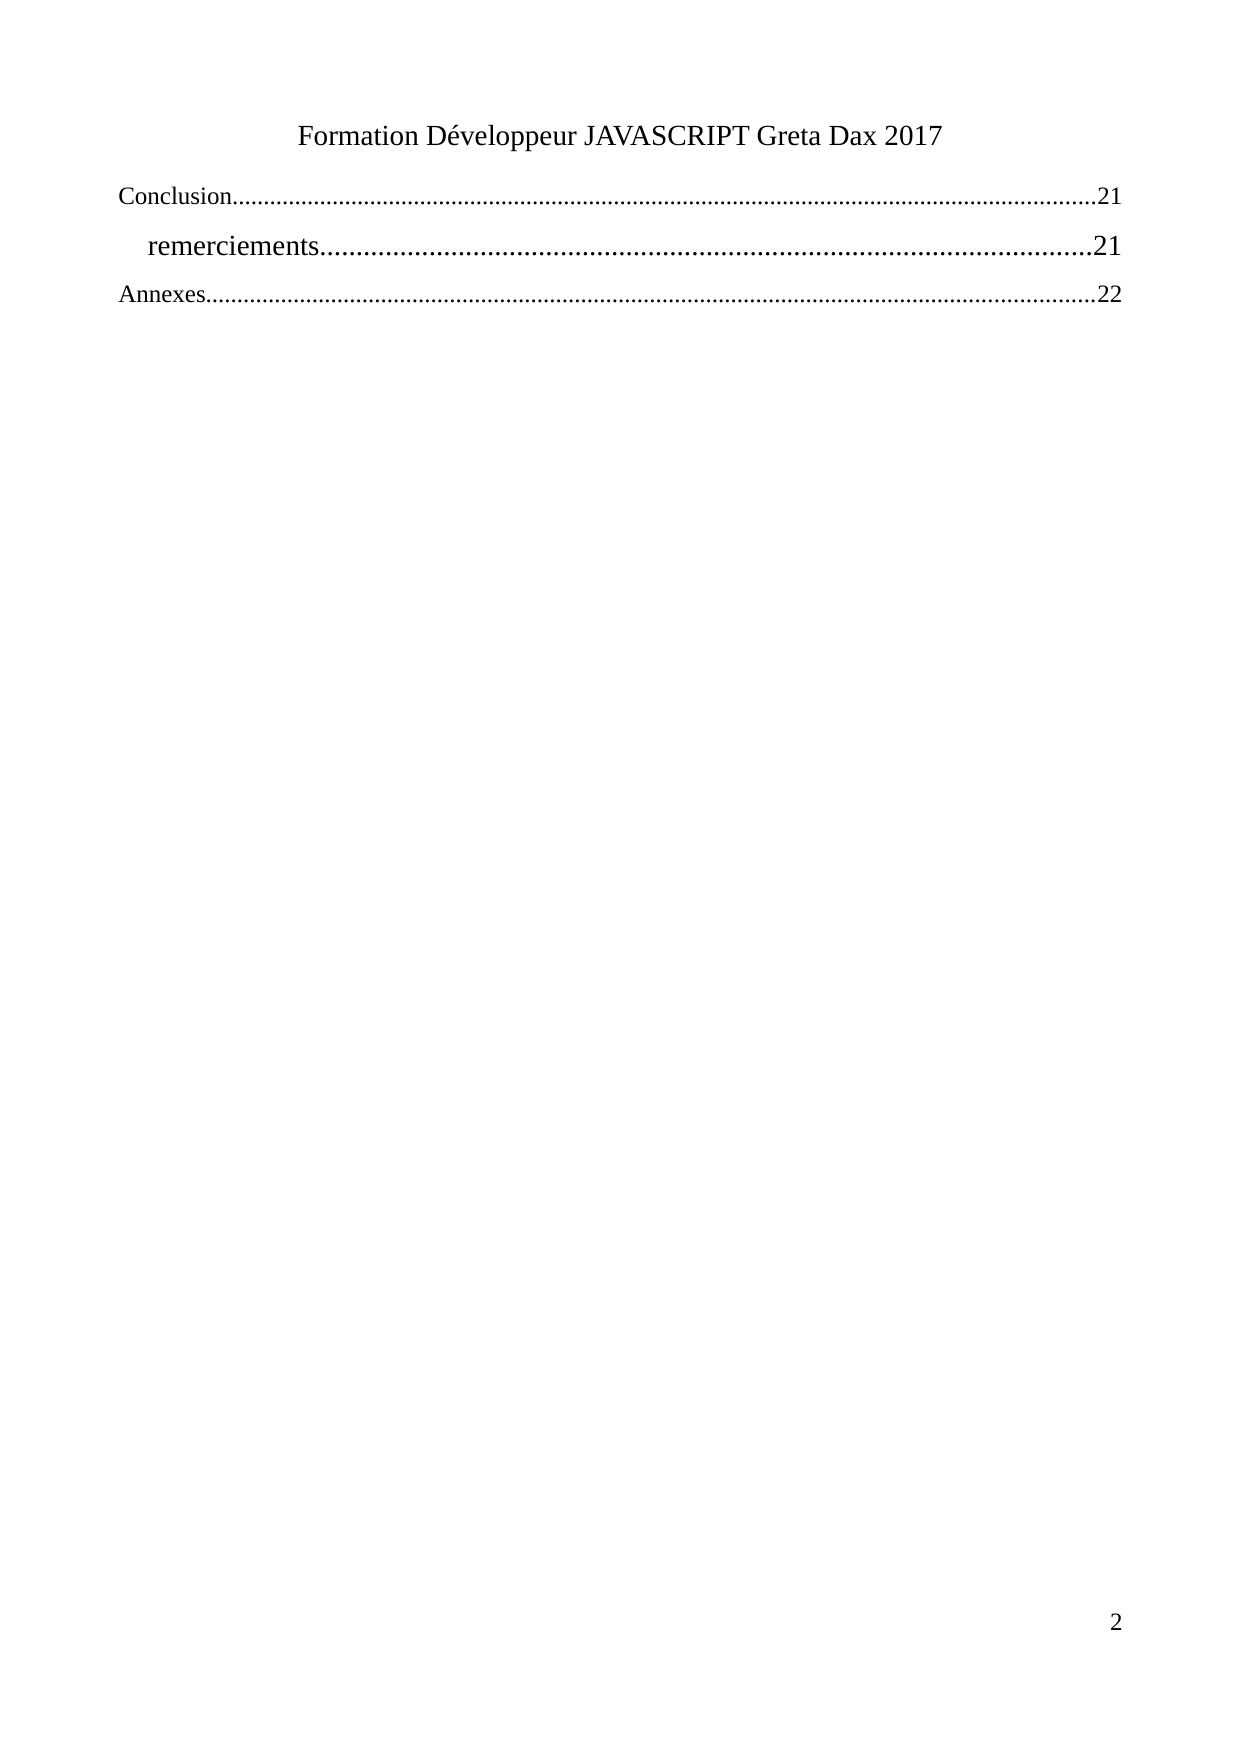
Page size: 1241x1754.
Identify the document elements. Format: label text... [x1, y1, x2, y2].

text Annexes 22 [118, 279, 1122, 308]
text Conclusion 21 [118, 181, 1122, 210]
text remerciements 21 [148, 228, 1122, 261]
